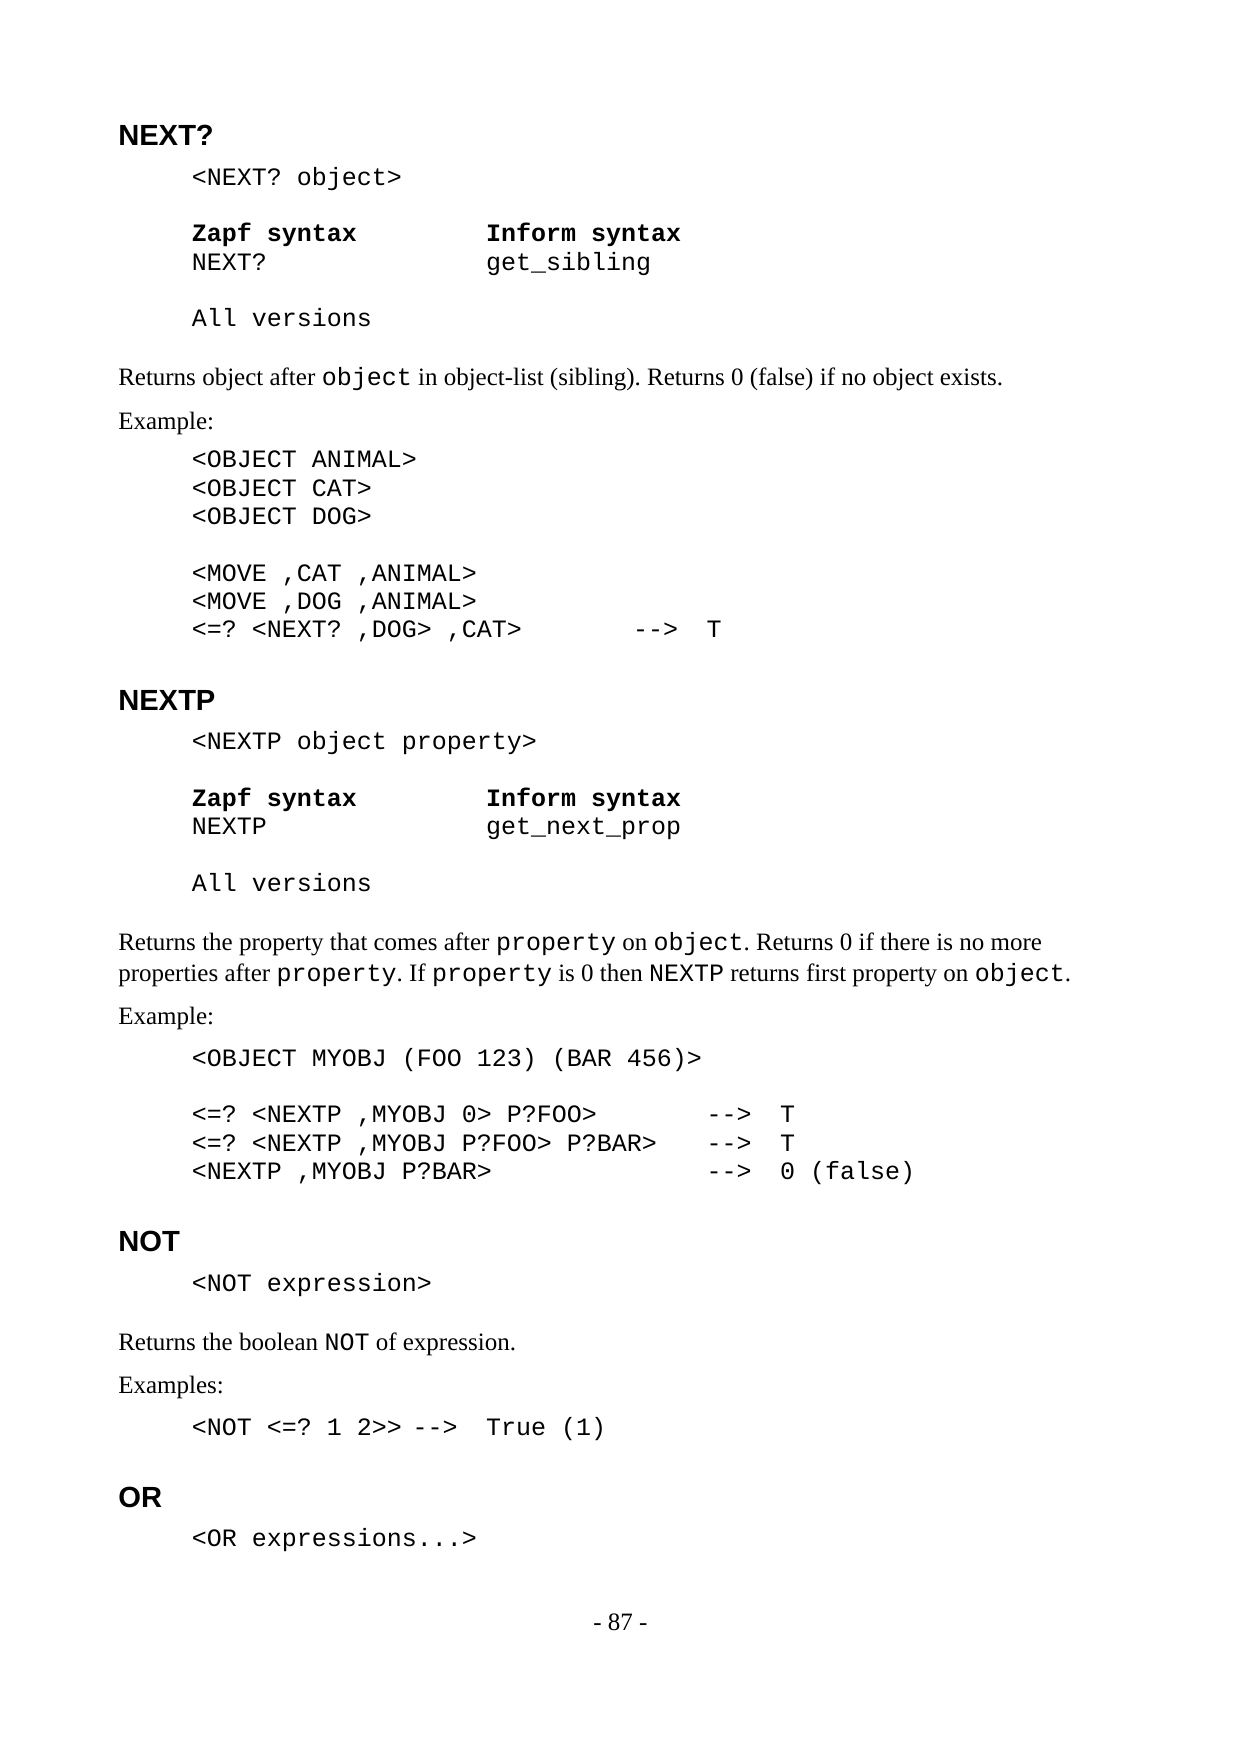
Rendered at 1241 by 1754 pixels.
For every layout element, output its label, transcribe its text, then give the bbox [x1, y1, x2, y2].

text Zapf syntax Inform syntax [192, 221, 1122, 249]
text Returns the property that comes after property on object. Returns 0 if there is no more properties after property. If property is 0 then NEXTP returns first property on object. [118, 927, 1122, 989]
text NEXT? get_sibling [192, 249, 1122, 277]
subtitle NEXT? [118, 118, 1122, 152]
text All versions [192, 871, 1122, 899]
text Returns object after object in object-list (sibling). Returns 0 (false) if no object exists. [118, 362, 1122, 393]
text NEXTP get_next_prop [192, 814, 1122, 842]
text <NEXT? object> [192, 164, 1122, 192]
text Example: [118, 406, 1122, 434]
text Examples: [118, 1370, 1122, 1399]
text <NOT expression> [192, 1270, 1122, 1299]
subtitle NOT [118, 1224, 1122, 1258]
text Example: [118, 1001, 1122, 1030]
subtitle OR [118, 1480, 1122, 1513]
text <NEXTP object property> [192, 729, 1122, 757]
text Zapf syntax Inform syntax [192, 786, 1122, 814]
text <OR expressions...> [192, 1526, 1122, 1554]
text Returns the boolean NOT of expression. [118, 1327, 1122, 1358]
text <OBJECT MYOBJ (FOO 123) (BAR 456)> <=? <NEXTP ,MYOBJ 0> P?FOO> --> T <=? <NEXTP ,MYOBJ P?FOO> P?BAR> --> T <NEXTP ,MYOBJ P?BAR> --> 0 (false) [118, 1043, 1122, 1187]
subtitle NEXTP [118, 683, 1122, 716]
text <NOT <=? 1 2>> --> True (1) [118, 1412, 1122, 1442]
text All versions [192, 306, 1122, 334]
text <OBJECT ANIMAL> <OBJECT CAT> <OBJECT DOG> <MOVE ,CAT ,ANIMAL> <MOVE ,DOG ,ANIMAL> <=? <NEXT? ,DOG> ,CAT> --> T [118, 447, 1122, 645]
